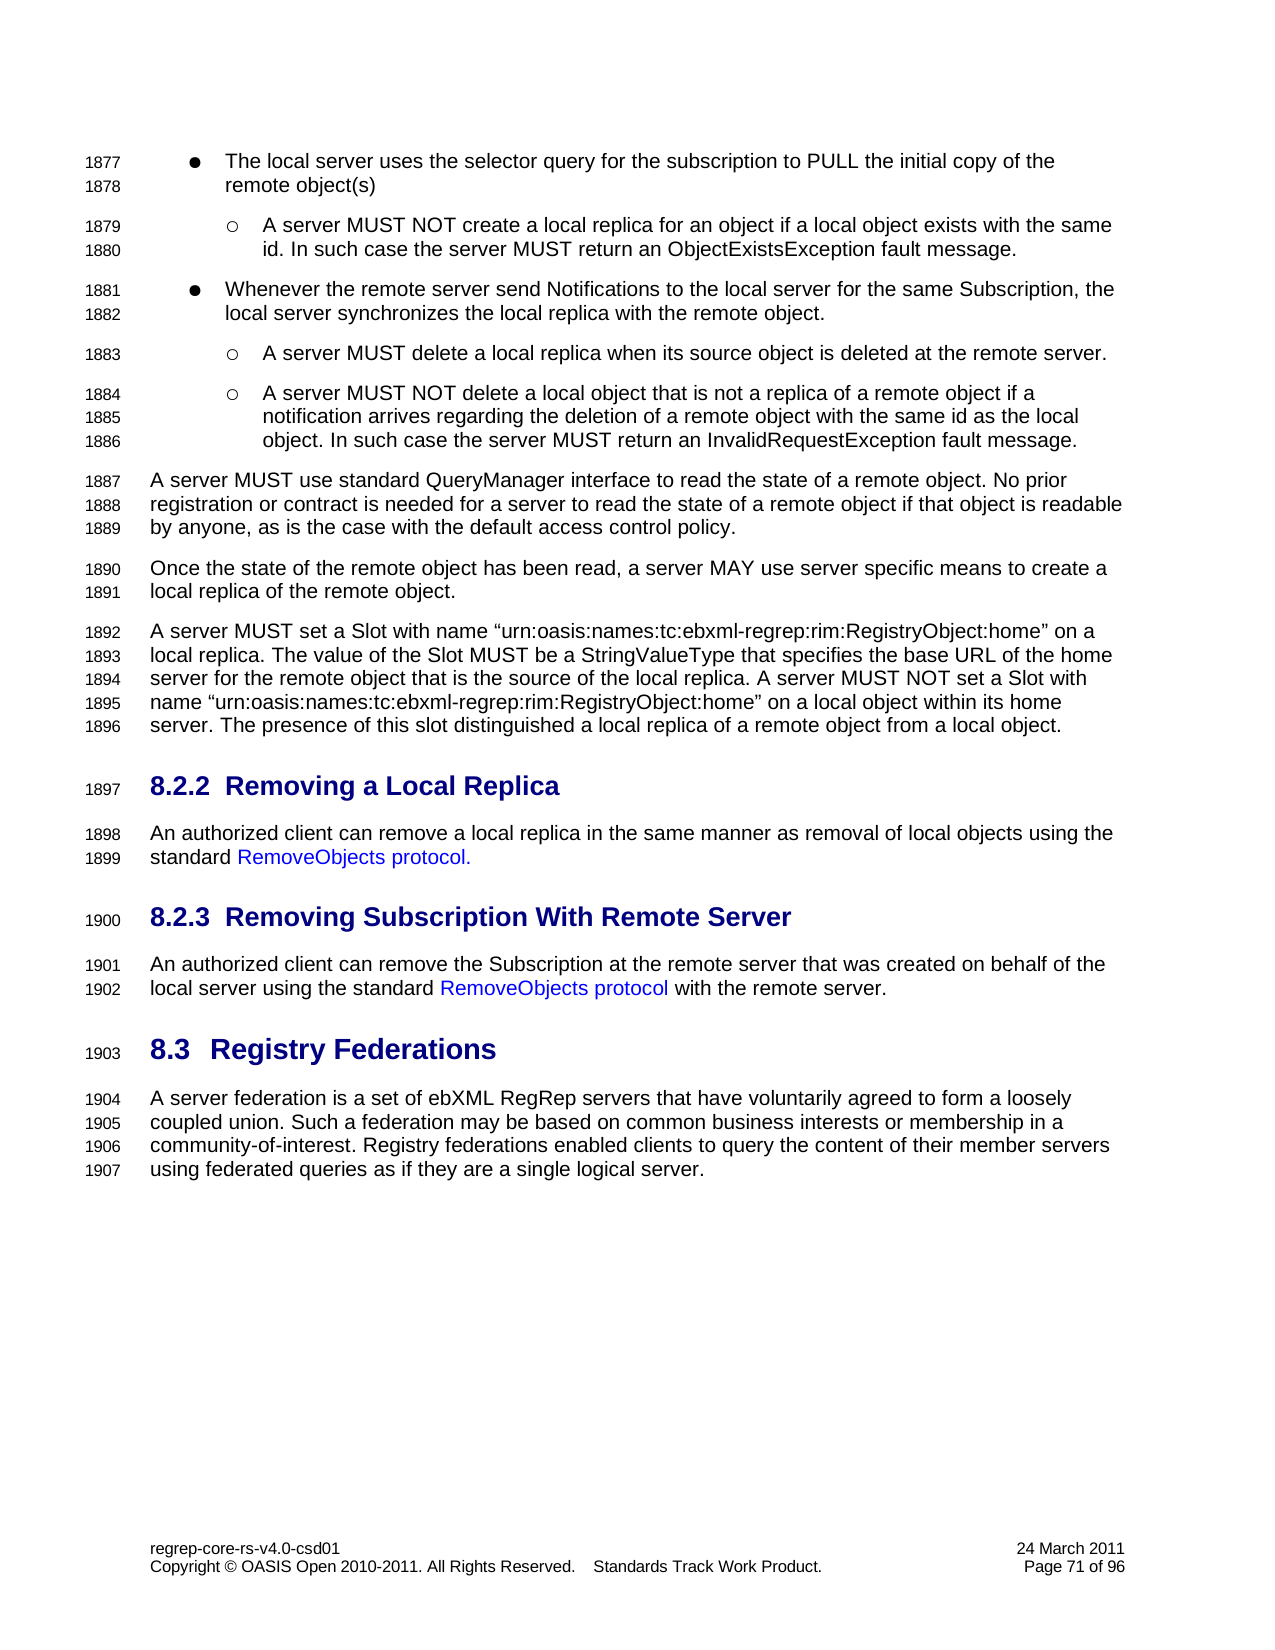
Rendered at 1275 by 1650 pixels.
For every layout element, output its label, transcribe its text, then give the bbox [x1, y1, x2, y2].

list A server MUST NOT delete a local object that is not a replica of a remote object if a notification arrives regarding the deletion of a remote object with the same id as the local object. In such case the server MUST return an InvalidRequestException fault message. [225, 381, 1125, 452]
list A server MUST delete a local replica when its source object is deleted at the remote server. [225, 341, 1125, 365]
list A server MUST NOT create a local replica for an object if a local object exists with the same id. In such case the server MUST return an ObjectExistsException fault message. [225, 214, 1125, 261]
text An authorized client can remove a local replica in the same manner as removal of local objects using the standard RemoveObjects protocol. [150, 822, 1125, 869]
subtitle Registry Federations [150, 1033, 1125, 1066]
text A server federation is a set of ebXML RegRep servers that have voluntarily agreed to form a loosely coupled union. Such a federation may be based on common business interests or membership in a community-of-interest. Registry federations enabled clients to query the content of their member servers using federated queries as if they are a single logical server. [150, 1087, 1125, 1181]
text An authorized client can remove the Subscription at the remote server that was created on behalf of the local server using the standard RemoveObjects protocol with the remote server. [150, 953, 1125, 1000]
list The local server uses the selector query for the subscription to PULL the initial copy of the remote object(s) [187, 150, 1125, 197]
text A server MUST use standard QueryManager interface to read the state of a remote object. No prior registration or contract is needed for a server to read the state of a remote object if that object is readable by anyone, as is the case with the default access control policy. [150, 469, 1125, 539]
list Whenever the remote server send Notifications to the local server for the same Subscription, the local server synchronizes the local replica with the remote object. [187, 277, 1125, 324]
subtitle Removing a Local Replica [150, 771, 1125, 801]
text A server MUST set a Slot with name “urn:oasis:names:tc:ebxml-regrep:rim:RegistryObject:home” on a local replica. The value of the Slot MUST be a StringValueType that specifies the base URL of the home server for the remote object that is the source of the local replica. A server MUST NOT set a Slot with name “urn:oasis:names:tc:ebxml-regrep:rim:RegistryObject:home” on a local object within its home server. The presence of this slot distinguished a local replica of a remote object from a local object. [150, 620, 1125, 737]
text Once the state of the remote object has been read, a server MAY use server specific means to create a local replica of the remote object. [150, 556, 1125, 603]
subtitle Removing Subscription With Remote Server [150, 902, 1125, 932]
